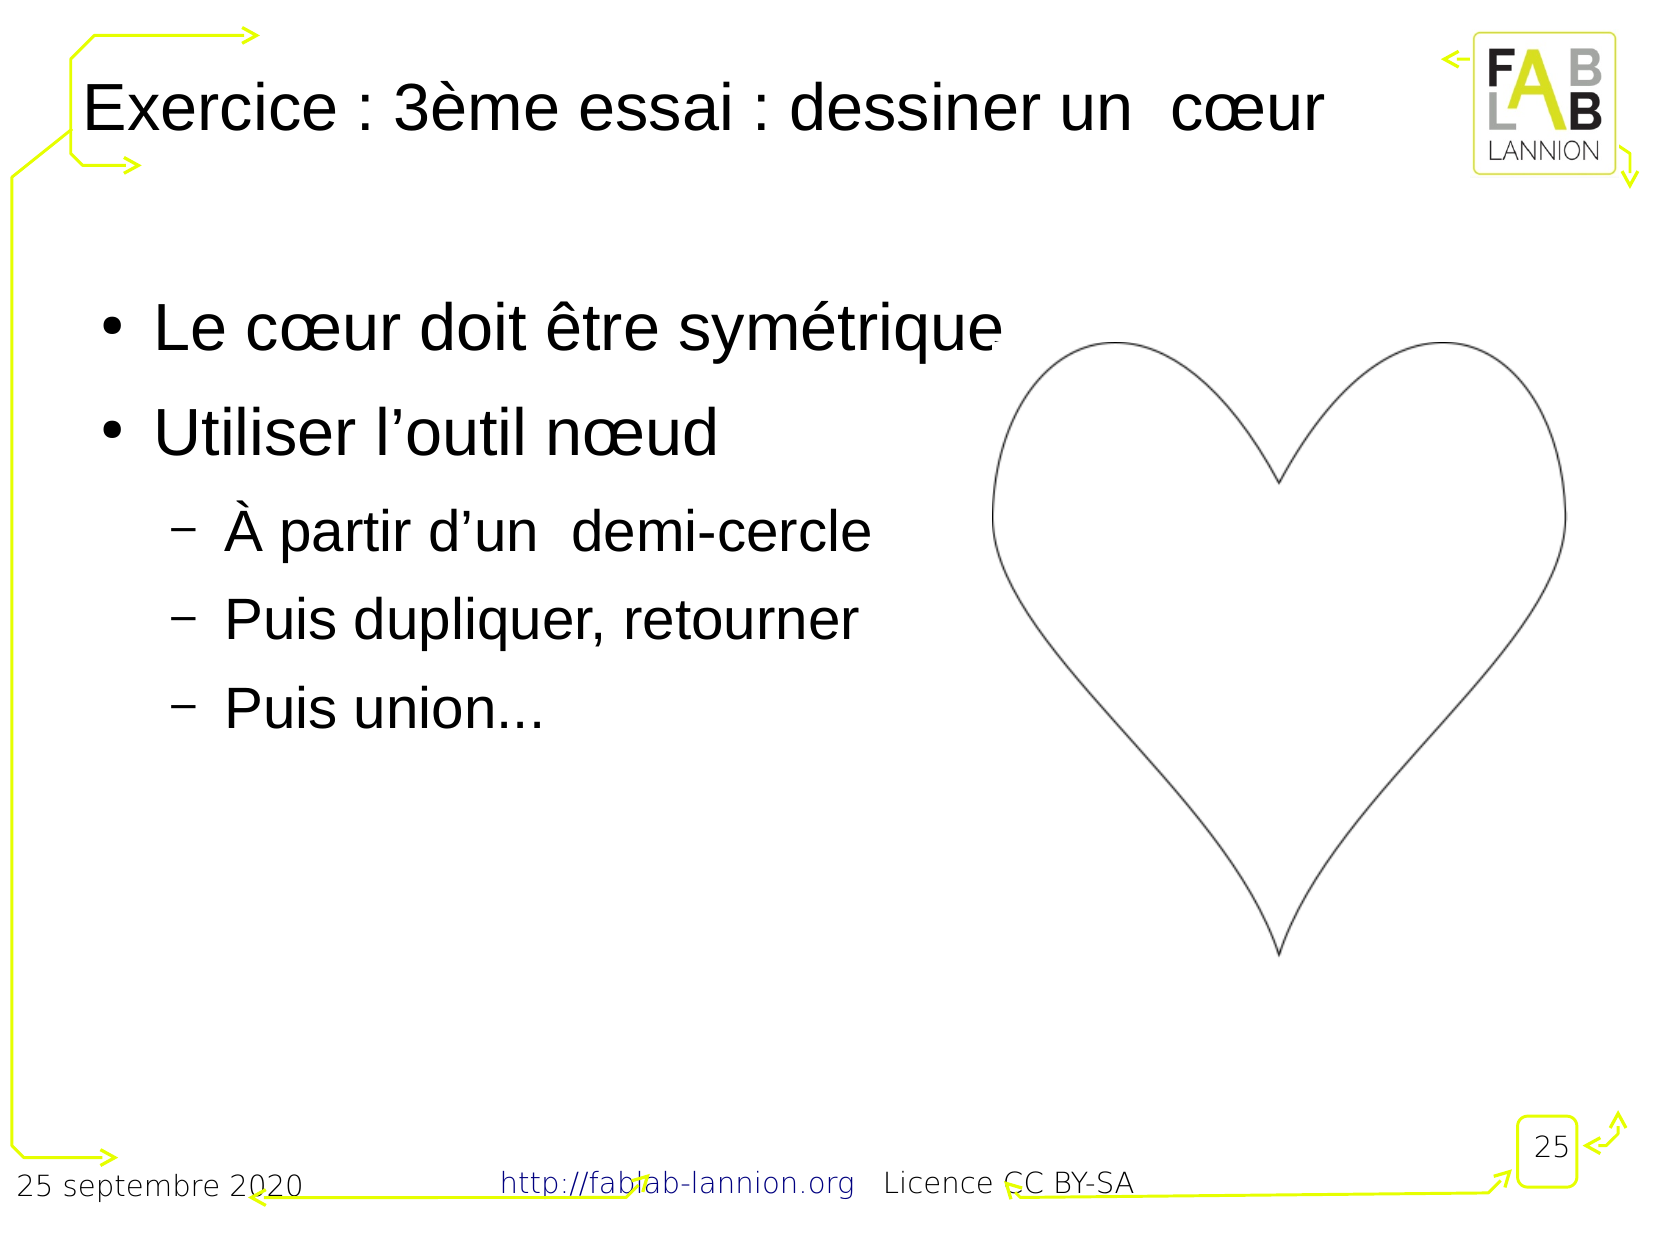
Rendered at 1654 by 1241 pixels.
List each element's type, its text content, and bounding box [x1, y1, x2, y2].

title Exercice : 3ème essai : dessiner un cœur [82, 49, 1441, 166]
picture [1470, 29, 1619, 178]
picture [992, 342, 1568, 959]
list Le cœur doit être symétrique Utiliser l’outil nœud À partir d’un demi-cercle Puis dupliquer, retourner Puis union... [82, 290, 1571, 1010]
